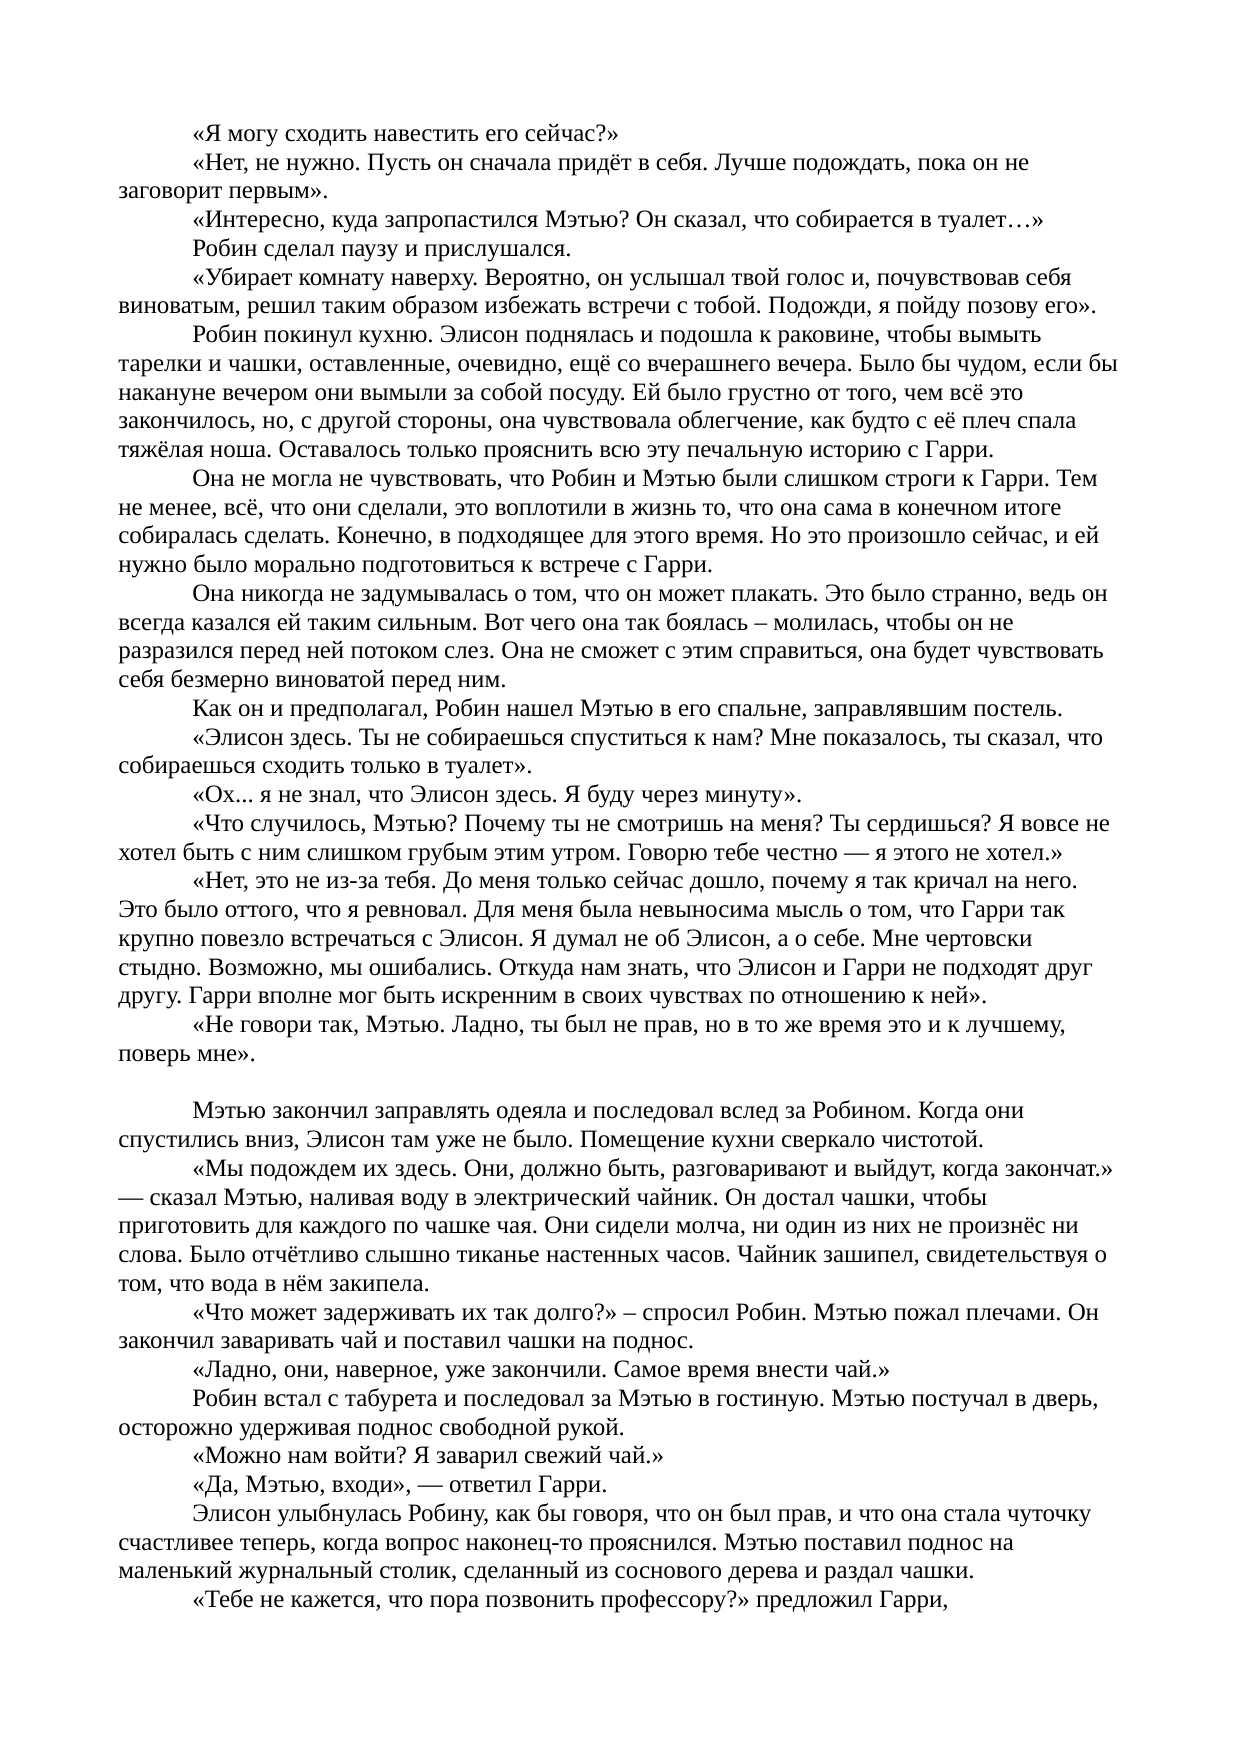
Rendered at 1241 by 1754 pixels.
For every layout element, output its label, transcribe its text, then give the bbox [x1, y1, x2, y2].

text Она не могла не чувствовать, что Робин и Мэтью были слишком строги к Гарри. Тем не менее, всё, что они сделали, это воплотили в жизнь то, что она сама в конечном итоге собиралась сделать. Конечно, в подходящее для этого время. Но это произошло сейчас, и ей нужно было морально подготовиться к встрече с Гарри. [118, 463, 1122, 578]
text «Нет, это не из-за тебя. До меня только сейчас дошло, почему я так кричал на него. Это было оттого, что я ревновал. Для меня была невыносима мысль о том, что Гарри так крупно повезло встречаться с Элисон. Я думал не об Элисон, а о себе. Мне чертовски стыдно. Возможно, мы ошибались. Откуда нам знать, что Элисон и Гарри не подходят друг другу. Гарри вполне мог быть искренним в своих чувствах по отношению к ней». [118, 866, 1122, 1009]
text «Убирает комнату наверху. Вероятно, он услышал твой голос и, почувствовав себя виноватым, решил таким образом избежать встречи с тобой. Подожди, я пойду позову его». [118, 262, 1122, 319]
text «Тебе не кажется, что пора позвонить профессору?» предложил Гарри, [118, 1584, 1122, 1613]
text Она никогда не задумывалась о том, что он может плакать. Это было странно, ведь он всегда казался ей таким сильным. Вот чего она так боялась – молилась, чтобы он не разразился перед ней потоком слез. Она не сможет с этим справиться, она будет чувствовать себя безмерно виноватой перед ним. [118, 578, 1122, 693]
text «Не говори так, Мэтью. Ладно, ты был не прав, но в то же время это и к лучшему, поверь мне». [118, 1009, 1122, 1067]
text «Нет, не нужно. Пусть он сначала придёт в себя. Лучше подождать, пока он не заговорит первым». [118, 147, 1122, 204]
text «Что случилось, Мэтью? Почему ты не смотришь на меня? Ты сердишься? Я вовсе не хотел быть с ним слишком грубым этим утром. Говорю тебе честно — я этого не хотел.» [118, 808, 1122, 866]
text «Элисон здесь. Ты не собираешься спуститься к нам? Мне показалось, ты сказал, что собираешься сходить только в туалет». [118, 722, 1122, 779]
text «Что может задерживать их так долго?» – спросил Робин. Мэтью пожал плечами. Он закончил заваривать чай и поставил чашки на поднос. [118, 1297, 1122, 1354]
text Элисон улыбнулась Робину, как бы говоря, что он был прав, и что она стала чуточку счастливее теперь, когда вопрос наконец-то прояснился. Мэтью поставил поднос на маленький журнальный столик, сделанный из соснового дерева и раздал чашки. [118, 1498, 1122, 1584]
text «Ладно, они, наверное, уже закончили. Самое время внести чай.» [118, 1354, 1122, 1383]
text «Можно нам войти? Я заварил свежий чай.» [118, 1441, 1122, 1469]
text Робин покинул кухню. Элисон поднялась и подошла к раковине, чтобы вымыть тарелки и чашки, оставленные, очевидно, ещё со вчерашнего вечера. Было бы чудом, если бы накануне вечером они вымыли за собой посуду. Ей было грустно от того, чем всё это закончилось, но, с другой стороны, она чувствовала облегчение, как будто с её плеч спала тяжёлая ноша. Оставалось только прояснить всю эту печальную историю с Гарри. [118, 319, 1122, 463]
text Робин сделал паузу и прислушался. [118, 233, 1122, 262]
text «Ох... я не знал, что Элисон здесь. Я буду через минуту». [118, 779, 1122, 808]
text «Да, Мэтью, входи», — ответил Гарри. [118, 1469, 1122, 1498]
text Робин встал с табурета и последовал за Мэтью в гостиную. Мэтью постучал в дверь, осторожно удерживая поднос свободной рукой. [118, 1383, 1122, 1441]
text Мэтью закончил заправлять одеяла и последовал вслед за Робином. Когда они спустились вниз, Элисон там уже не было. Помещение кухни сверкало чистотой. [118, 1096, 1122, 1153]
text Как он и предполагал, Робин нашел Мэтью в его спальне, заправлявшим постель. [118, 693, 1122, 722]
text «Интересно, куда запропастился Мэтью? Он сказал, что собирается в туалет…» [118, 204, 1122, 233]
text «Я могу сходить навестить его сейчас?» [118, 118, 1122, 147]
text «Мы подождем их здесь. Они, должно быть, разговаривают и выйдут, когда закончат.» — сказал Мэтью, наливая воду в электрический чайник. Он достал чашки, чтобы приготовить для каждого по чашке чая. Они сидели молча, ни один из них не произнёс ни слова. Было отчётливо слышно тиканье настенных часов. Чайник зашипел, свидетельствуя о том, что вода в нём закипела. [118, 1153, 1122, 1297]
